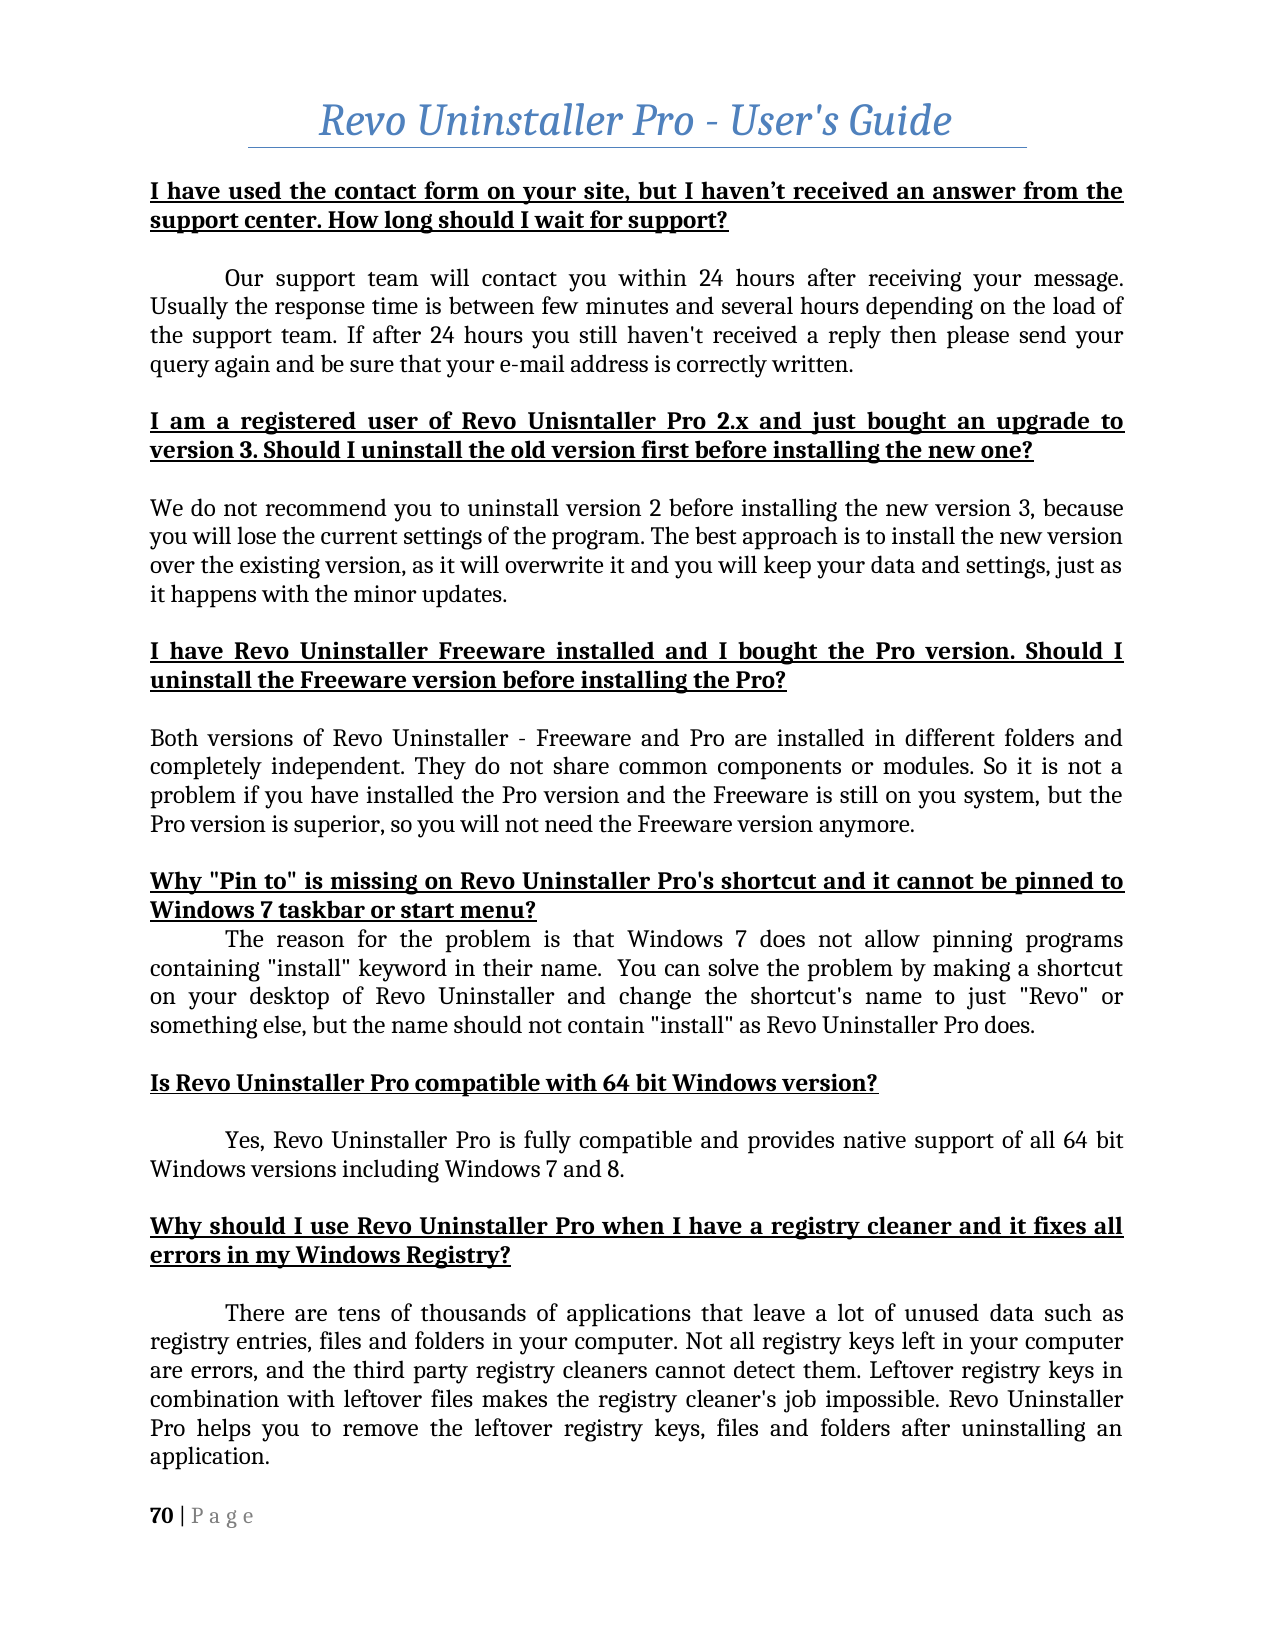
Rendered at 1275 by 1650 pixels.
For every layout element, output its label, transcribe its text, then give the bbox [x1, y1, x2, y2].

text Both versions of Revo Uninstaller - Freeware and Pro are installed in different folders and completely independent. They do not share common components or modules. So it is not a problem if you have installed the Pro version and the Freeware is still on you system, but the Pro version is superior, so you will not need the Freeware version anymore. [150, 723, 1125, 838]
text version 3. Should I uninstall the old version first before installing the new one? [150, 433, 1125, 465]
text The reason for the problem is that Windows 7 does not allow pinning programs containing "install" keyword in their name. You can solve the problem by making a shortcut on your desktop of Revo Uninstaller and change the shortcut's name to just "Revo" or something else, but the name should not contain "install" as Revo Uninstaller Pro does. [150, 925, 1125, 1040]
text I have used the contact form on your site, but I haven’t received an answer from the support center. How long should I wait for support? [150, 177, 1125, 235]
text Why should I use Revo Uninstaller Pro when I have a registry cleaner and it fixes all errors in my Windows Registry? [150, 1212, 1125, 1270]
text Why "Pin to" is missing on Revo Uninstaller Pro's shortcut and it cannot be pinned to [150, 867, 1125, 891]
text We do not recommend you to uninstall version 2 before installing the new version 3, because you will lose the current settings of the program. The best approach is to install the new version over the existing version, as it will overwrite it and you will keep your data and settings, just as it happens with the minor updates. [150, 493, 1125, 608]
text Yes, Revo Uninstaller Pro is fully compatible and provides native support of all 64 bit Windows versions including Windows 7 and 8. [150, 1126, 1125, 1183]
text Our support team will contact you within 24 hours after receiving your message. Usually the response time is between few minutes and several hours depending on the load of the support team. If after 24 hours you still haven't received a reply then please send your query again and be sure that your e-mail address is correctly written. [150, 263, 1125, 378]
text Windows 7 taskbar or start menu? [150, 893, 1125, 925]
text There are tens of thousands of applications that leave a lot of unused data such as registry entries, files and folders in your computer. Not all registry keys left in your computer are errors, and the third party registry cleaners cannot detect them. Leftover registry keys in combination with leftover files makes the registry cleaner's job impossible. Revo Uninstaller Pro helps you to remove the leftover registry keys, files and folders after uninstalling an application. [150, 1298, 1125, 1471]
text I have Revo Uninstaller Freeware installed and I bought the Pro version. Should I uninstall the Freeware version before installing the Pro? [150, 637, 1125, 695]
text Is Revo Uninstaller Pro compatible with 64 bit Windows version? [150, 1068, 1125, 1097]
text I am a registered user of Revo Unisntaller Pro 2.x and just bought an upgrade to [150, 407, 1125, 431]
